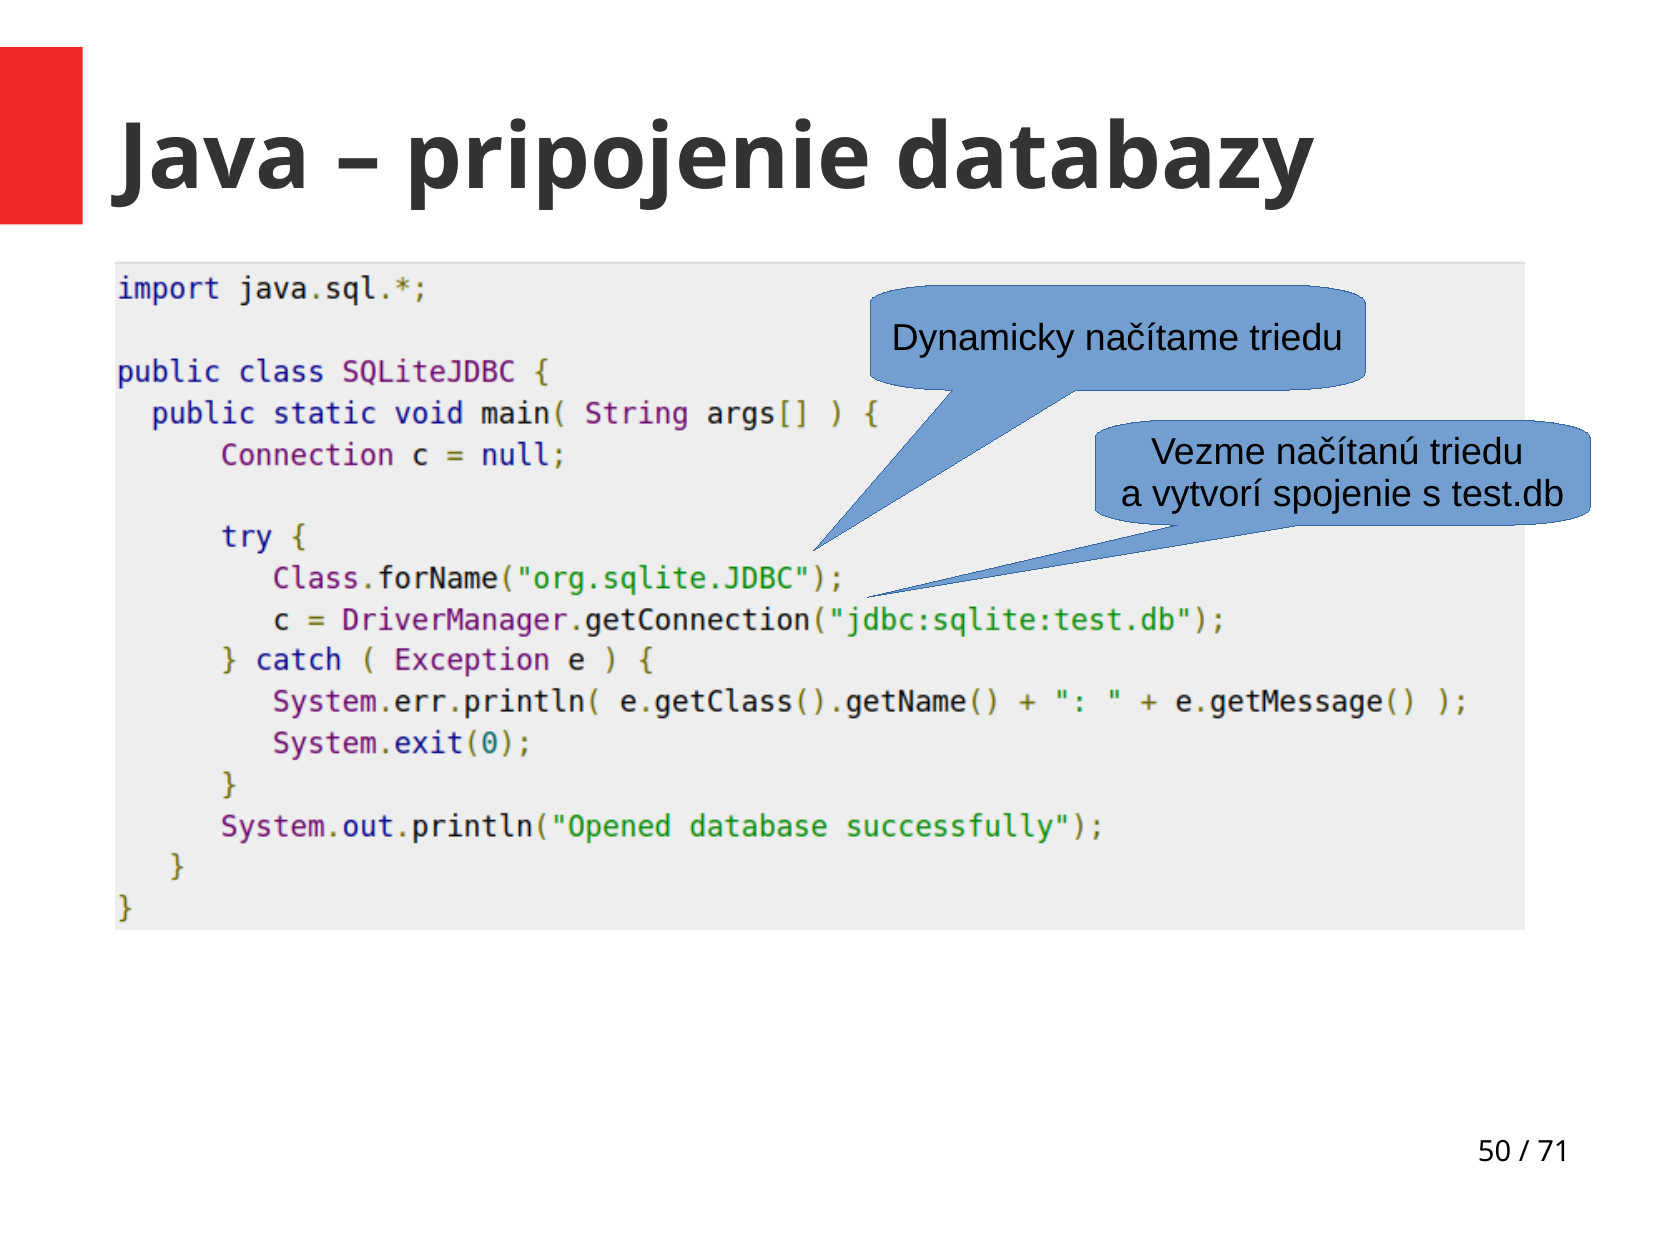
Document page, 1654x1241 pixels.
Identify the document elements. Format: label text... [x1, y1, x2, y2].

title Java – pripojenie databazy [118, 49, 1571, 257]
text_box Dynamicky načítame triedu [813, 285, 1366, 551]
text_box Vezme načítanú triedu a vytvorí spojenie s test.db [867, 420, 1591, 598]
list J [105, 255, 1523, 975]
picture [115, 254, 1525, 931]
